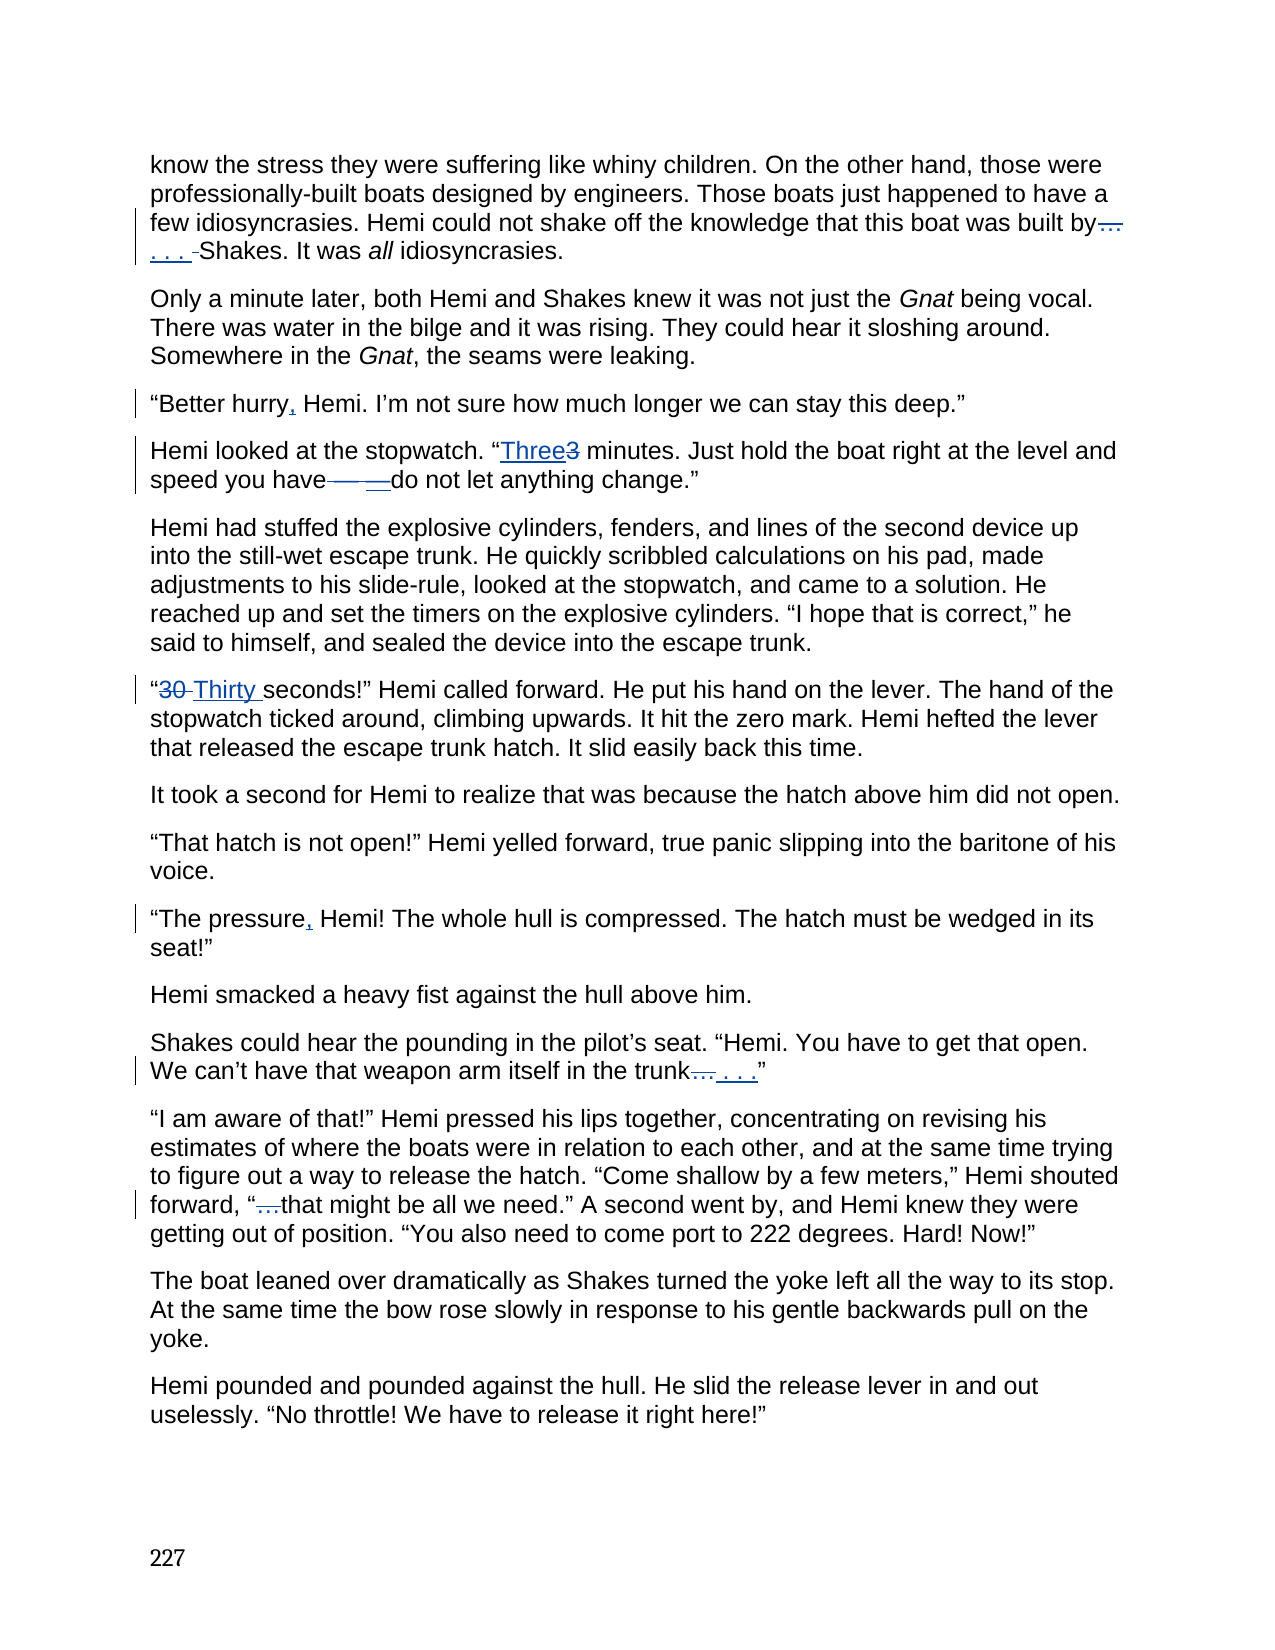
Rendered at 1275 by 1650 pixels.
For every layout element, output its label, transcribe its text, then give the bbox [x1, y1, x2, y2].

text “That hatch is not open!” Hemi yelled forward, true panic slipping into the baritone of his voice. [150, 827, 1125, 885]
text Shakes could hear the pounding in the pilot’s seat. “Hemi. You have to get that open. We can’t have that weapon arm itself in the trunk . . .” [150, 1027, 1125, 1085]
text The boat leaned over dramatically as Shakes turned the yoke left all the way to its stop. At the same time the bow rose slowly in response to his gentle backwards pull on the yoke. [150, 1266, 1125, 1352]
text “Thirty seconds!” Hemi called forward. He put his hand on the lever. The hand of the stopwatch ticked around, climbing upwards. It hit the zero mark. Hemi hefted the lever that released the escape trunk hatch. It slid easily back this time. [150, 675, 1125, 761]
text Hemi pounded and pounded against the hull. He slid the release lever in and out uselessly. “No throttle! We have to release it right here!” [150, 1371, 1125, 1429]
text “I am aware of that!” Hemi pressed his lips together, concentrating on revising his estimates of where the boats were in relation to each other, and at the same time trying to figure out a way to release the hatch. “Come shallow by a few meters,” Hemi shouted forward, “that might be all we need.” A second went by, and Hemi knew they were getting out of position. “You also need to come port to 222 degrees. Hard! Now!” [150, 1104, 1125, 1247]
text It took a second for Hemi to realize that was because the hatch above him did not open. [150, 780, 1125, 809]
text Hemi smacked a heavy fist against the hull above him. [150, 980, 1125, 1009]
text Hemi had stuffed the explosive cylinders, fenders, and lines of the second device up into the still-wet escape trunk. He quickly scribbled calculations on his pad, made adjustments to his slide-rule, looked at the stopwatch, and came to a solution. He reached up and set the timers on the explosive cylinders. “I hope that is correct,” he said to himself, and sealed the device into the escape trunk. [150, 512, 1125, 656]
text Only a minute later, both Hemi and Shakes knew it was not just the Gnat being vocal. There was water in the bilge and it was rising. They could hear it sloshing around. Somewhere in the Gnat, the seams were leaking. [150, 284, 1125, 370]
text know the stress they were suffering like whiny children. On the other hand, those were professionally-built boats designed by engineers. Those boats just happened to have a few idiosyncrasies. Hemi could not shake off the knowledge that this boat was built by . . . Shakes. It was all idiosyncrasies. [150, 150, 1125, 265]
text Hemi looked at the stopwatch. “Three minutes. Just hold the boat right at the level and speed you have—do not let anything change.” [150, 436, 1125, 494]
text “Better hurry, Hemi. I’m not sure how much longer we can stay this deep.” [150, 389, 1125, 417]
text “The pressure, Hemi! The whole hull is compressed. The hatch must be wedged in its seat!” [150, 904, 1125, 961]
